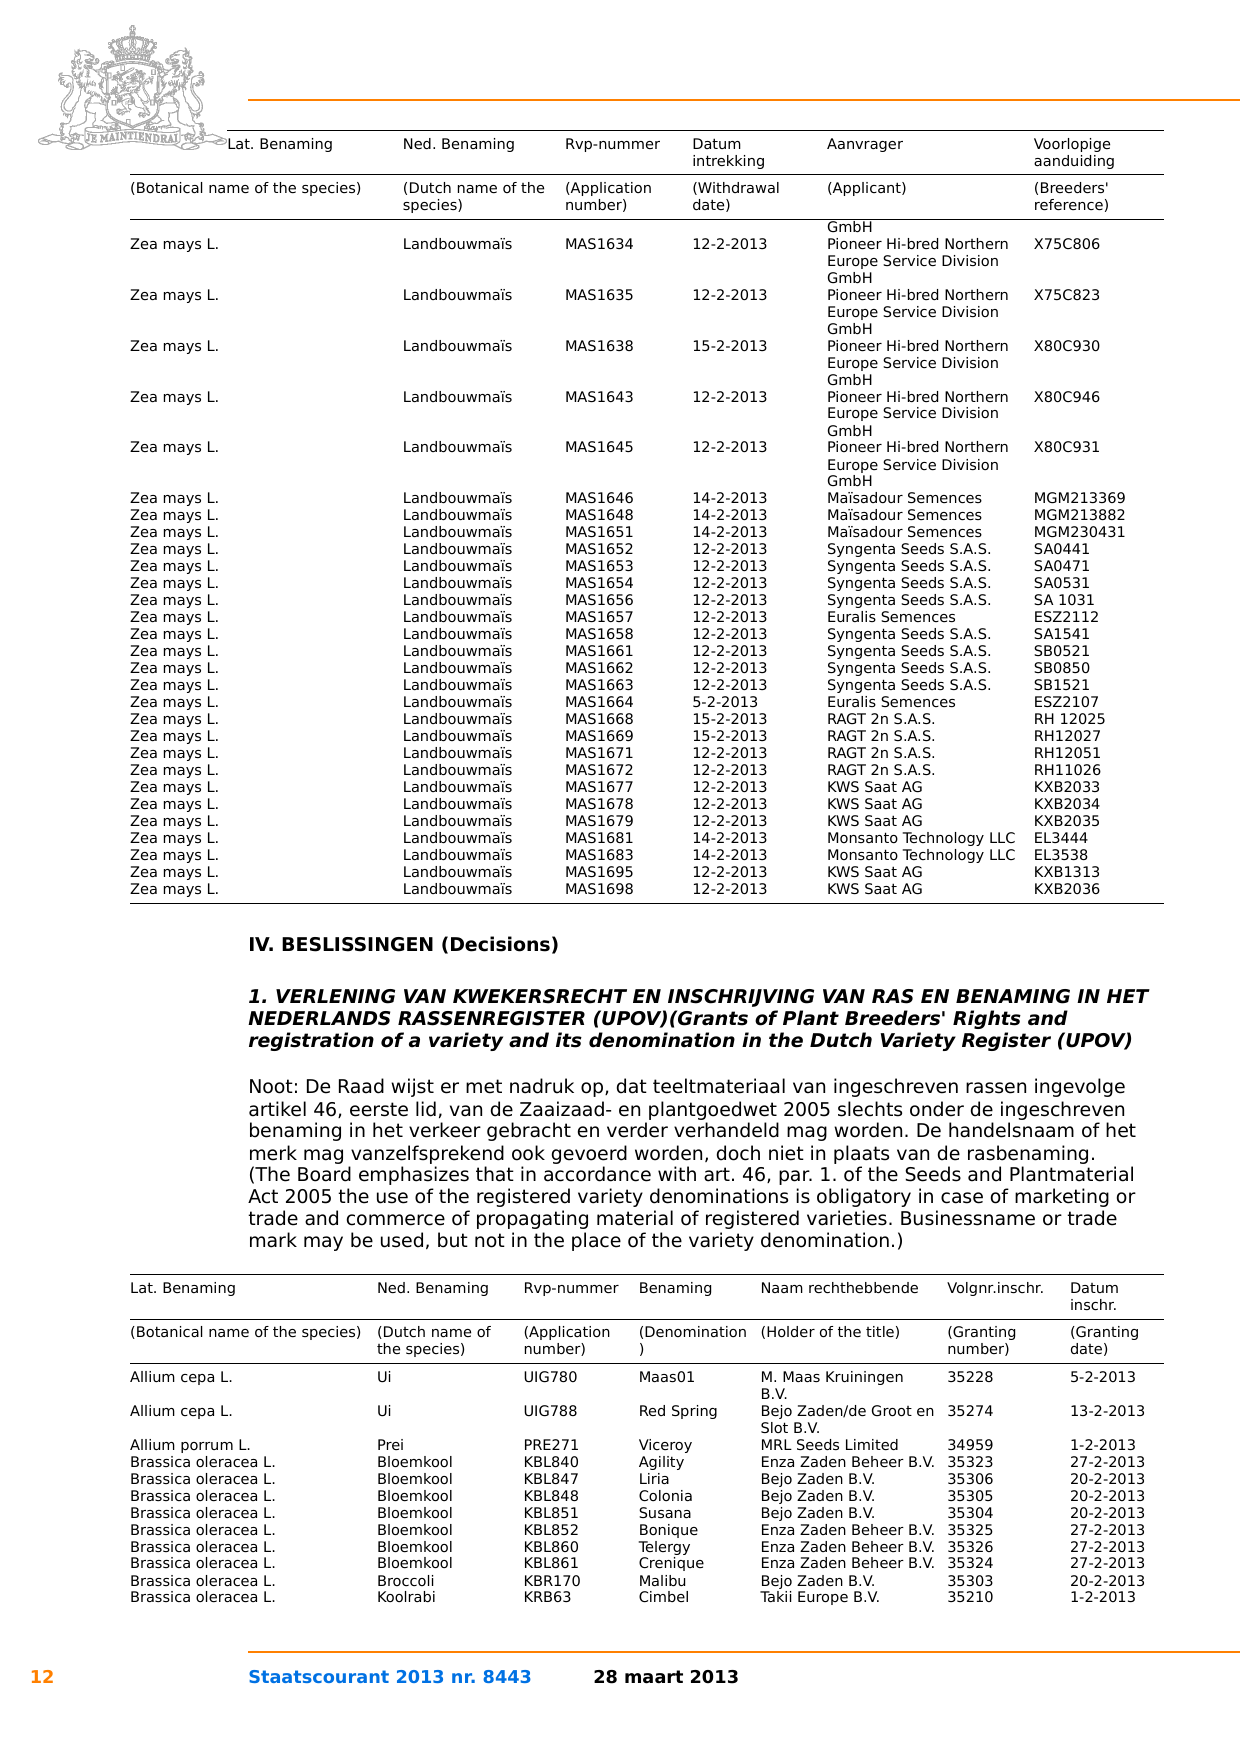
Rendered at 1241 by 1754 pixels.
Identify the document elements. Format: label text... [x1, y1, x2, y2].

table_cell MAS1698 [559, 881, 686, 902]
table_cell Landbouwmaïs [397, 626, 559, 643]
table_cell Bloemkool [371, 1505, 517, 1521]
table_header Datum inschr. [1064, 1275, 1163, 1318]
table_cell (Application number) [518, 1320, 633, 1363]
table_cell Zea mays L. [130, 779, 397, 796]
table_cell Landbouwmaïs [397, 558, 559, 575]
table_cell Zea mays L. [130, 338, 397, 388]
table_cell MAS1677 [559, 779, 686, 796]
table_cell 20-2-2013 [1064, 1488, 1163, 1504]
table_cell Pioneer Hi-bred Northern Europe Service Division GmbH [821, 287, 1028, 337]
table_cell Bejo Zaden B.V. [754, 1471, 941, 1487]
table_cell 15-2-2013 [686, 338, 821, 388]
table_cell (Dutch name of the species) [397, 175, 559, 219]
table_cell 12-2-2013 [686, 779, 821, 796]
table_cell Landbouwmaïs [397, 762, 559, 779]
table_cell Landbouwmaïs [397, 864, 559, 881]
table_cell Colonia [633, 1488, 754, 1504]
table_cell Zea mays L. [130, 677, 397, 694]
table_cell Zea mays L. [130, 287, 397, 337]
table_cell 12-2-2013 [686, 592, 821, 609]
table_cell Zea mays L. [130, 881, 397, 902]
table_cell KXB2033 [1028, 779, 1163, 796]
table_cell (Withdrawal date) [686, 175, 821, 219]
table_cell Landbouwmaïs [397, 236, 559, 287]
table_cell Landbouwmaïs [397, 796, 559, 813]
table_cell 27-2-2013 [1064, 1521, 1163, 1538]
table_cell 35228 [941, 1364, 1064, 1403]
table_cell ESZ2112 [1028, 609, 1163, 626]
table_cell Brassica oleracea L. [130, 1488, 371, 1504]
table_cell 35303 [941, 1573, 1064, 1589]
table_cell UIG788 [518, 1403, 633, 1437]
table_cell 1-2-2013 [1064, 1589, 1163, 1606]
table_cell Brassica oleracea L. [130, 1539, 371, 1555]
table_cell Maïsadour Semences [821, 507, 1028, 524]
table_cell SA0531 [1028, 575, 1163, 592]
table_cell Monsanto Technology LLC [821, 847, 1028, 864]
table_cell Takii Europe B.V. [754, 1589, 941, 1606]
table_cell M. Maas Kruiningen B.V. [754, 1364, 941, 1403]
table_cell Bonique [633, 1521, 754, 1538]
table_cell 12-2-2013 [686, 575, 821, 592]
table_cell MAS1664 [559, 694, 686, 711]
text Noot: De Raad wijst er met nadruk op, dat teeltmateriaal van ingeschreven rassen ingevolge artikel 46, eerste lid, van de Zaaizaad- en plantgoedwet 2005 slechts onder de ingeschreven benaming in het verkeer gebracht en verder verhandeld mag worden. De handelsnaam of het merk mag vanzelfsprekend ook gevoerd worden, doch niet in plaats van de rasbenaming. [248, 1076, 1163, 1164]
table_cell X80C946 [1028, 389, 1163, 439]
table_cell KXB2036 [1028, 881, 1163, 902]
table_cell MAS1646 [559, 490, 686, 507]
table_header Ned. Benaming [371, 1275, 517, 1318]
table_header Lat. Benaming [130, 1275, 371, 1318]
table_cell Prei [371, 1437, 517, 1453]
table_cell MAS1695 [559, 864, 686, 881]
table_cell MAS1672 [559, 762, 686, 779]
table_header Benaming [633, 1275, 754, 1318]
table_cell KBL847 [518, 1471, 633, 1487]
table_cell 14-2-2013 [686, 524, 821, 541]
table_cell Bloemkool [371, 1454, 517, 1471]
table_cell 12-2-2013 [686, 626, 821, 643]
table_cell 35306 [941, 1471, 1064, 1487]
table_cell Zea mays L. [130, 830, 397, 847]
table_header Rvp-nummer [559, 131, 686, 174]
table_cell RH11026 [1028, 762, 1163, 779]
table_cell 35324 [941, 1555, 1064, 1572]
table_cell RAGT 2n S.A.S. [821, 711, 1028, 728]
table_cell PRE271 [518, 1437, 633, 1453]
table_cell Pioneer Hi-bred Northern Europe Service Division GmbH [821, 338, 1028, 388]
table_cell Zea mays L. [130, 711, 397, 728]
table_cell Zea mays L. [130, 762, 397, 779]
subtitle IV. BESLISSINGEN (Decisions) [248, 933, 1163, 956]
table_cell KBL851 [518, 1505, 633, 1521]
table_cell Syngenta Seeds S.A.S. [821, 558, 1028, 575]
table_cell Euralis Semences [821, 694, 1028, 711]
table_cell SA0471 [1028, 558, 1163, 575]
table_cell Syngenta Seeds S.A.S. [821, 626, 1028, 643]
table_cell EL3444 [1028, 830, 1163, 847]
table_cell 12-2-2013 [686, 881, 821, 902]
table_cell Landbouwmaïs [397, 813, 559, 830]
table_cell MAS1638 [559, 338, 686, 388]
table_cell 20-2-2013 [1064, 1471, 1163, 1487]
table_cell Liria [633, 1471, 754, 1487]
table_cell (Applicant) [821, 175, 1028, 219]
table_cell GmbH [821, 220, 1028, 236]
table_cell MAS1651 [559, 524, 686, 541]
table_cell Brassica oleracea L. [130, 1454, 371, 1471]
table_cell Landbouwmaïs [397, 677, 559, 694]
table_cell RH12027 [1028, 728, 1163, 745]
table_cell MAS1652 [559, 541, 686, 558]
table_cell 35305 [941, 1488, 1064, 1504]
table_cell 27-2-2013 [1064, 1539, 1163, 1555]
table_cell KBL840 [518, 1454, 633, 1471]
table_cell (Application number) [559, 175, 686, 219]
table_cell (Holder of the title) [754, 1320, 941, 1363]
table_cell MAS1643 [559, 389, 686, 439]
table_cell MAS1683 [559, 847, 686, 864]
table_cell Zea mays L. [130, 643, 397, 660]
table_cell RH12051 [1028, 745, 1163, 762]
table_cell Landbouwmaïs [397, 507, 559, 524]
table_cell Zea mays L. [130, 575, 397, 592]
table_cell Landbouwmaïs [397, 287, 559, 337]
table_cell Viceroy [633, 1437, 754, 1453]
table_cell Landbouwmaïs [397, 881, 559, 902]
table_header Naam rechthebbende [754, 1275, 941, 1318]
table_cell KBL860 [518, 1539, 633, 1555]
table_cell [1028, 220, 1163, 236]
table_cell 12-2-2013 [686, 677, 821, 694]
table_cell Allium cepa L. [130, 1403, 371, 1437]
table_cell Bejo Zaden/de Groot en Slot B.V. [754, 1403, 941, 1437]
table_cell 20-2-2013 [1064, 1505, 1163, 1521]
table_cell (Granting date) [1064, 1320, 1163, 1363]
table_cell 12-2-2013 [686, 541, 821, 558]
table_cell KWS Saat AG [821, 796, 1028, 813]
table_cell KWS Saat AG [821, 881, 1028, 902]
table_cell Broccoli [371, 1573, 517, 1589]
table_cell Brassica oleracea L. [130, 1471, 371, 1487]
text (The Board emphasizes that in accordance with art. 46, par. 1. of the Seeds and Plantmaterial Act 2005 the use of the registered variety denominations is obligatory in case of marketing or trade and commerce of propagating material of registered varieties. Businessname or trade mark may be used, but not in the place of the variety denomination.) [248, 1164, 1163, 1252]
table_cell X75C823 [1028, 287, 1163, 337]
table_cell Zea mays L. [130, 864, 397, 881]
table_cell MAS1634 [559, 236, 686, 287]
table_cell Landbouwmaïs [397, 830, 559, 847]
table_cell Zea mays L. [130, 813, 397, 830]
table_cell 12-2-2013 [686, 762, 821, 779]
table_cell Allium cepa L. [130, 1364, 371, 1403]
table_cell MGM230431 [1028, 524, 1163, 541]
table_cell 1-2-2013 [1064, 1437, 1163, 1453]
table_cell MAS1658 [559, 626, 686, 643]
table_cell Zea mays L. [130, 558, 397, 575]
table_cell Syngenta Seeds S.A.S. [821, 660, 1028, 677]
table_header Datum intrekking [686, 131, 821, 174]
table_cell KXB1313 [1028, 864, 1163, 881]
table_cell 12-2-2013 [686, 236, 821, 287]
table_cell (Breeders' reference) [1028, 175, 1163, 219]
table_cell Enza Zaden Beheer B.V. [754, 1521, 941, 1538]
table_header Rvp-nummer [518, 1275, 633, 1318]
table_cell MAS1657 [559, 609, 686, 626]
table_cell Ui [371, 1364, 517, 1403]
table_cell 5-2-2013 [686, 694, 821, 711]
table_cell Bloemkool [371, 1555, 517, 1572]
table_cell MAS1656 [559, 592, 686, 609]
table_cell Brassica oleracea L. [130, 1521, 371, 1538]
table_cell Syngenta Seeds S.A.S. [821, 592, 1028, 609]
table_cell Bejo Zaden B.V. [754, 1488, 941, 1504]
table_cell KBL852 [518, 1521, 633, 1538]
table_cell [686, 220, 821, 236]
table_cell Syngenta Seeds S.A.S. [821, 575, 1028, 592]
table_cell 12-2-2013 [686, 558, 821, 575]
table_cell Bloemkool [371, 1488, 517, 1504]
table_cell 12-2-2013 [686, 745, 821, 762]
table_cell MAS1635 [559, 287, 686, 337]
table_cell Maïsadour Semences [821, 524, 1028, 541]
table_cell 35326 [941, 1539, 1064, 1555]
table_cell Monsanto Technology LLC [821, 830, 1028, 847]
table_cell Landbouwmaïs [397, 541, 559, 558]
table_cell Koolrabi [371, 1589, 517, 1606]
table_cell (Dutch name of the species) [371, 1320, 517, 1363]
table_cell 20-2-2013 [1064, 1573, 1163, 1589]
table_cell 12-2-2013 [686, 287, 821, 337]
table_cell Bloemkool [371, 1471, 517, 1487]
table_cell Landbouwmaïs [397, 779, 559, 796]
table_cell Pioneer Hi-bred Northern Europe Service Division GmbH [821, 236, 1028, 287]
table_cell Brassica oleracea L. [130, 1589, 371, 1606]
table_cell KBL848 [518, 1488, 633, 1504]
table_cell 15-2-2013 [686, 728, 821, 745]
table_cell Landbouwmaïs [397, 643, 559, 660]
table_cell Zea mays L. [130, 728, 397, 745]
table_cell Bloemkool [371, 1521, 517, 1538]
table_cell Zea mays L. [130, 490, 397, 507]
picture [38, 25, 227, 150]
table_cell RAGT 2n S.A.S. [821, 728, 1028, 745]
table_cell 34959 [941, 1437, 1064, 1453]
table_cell Landbouwmaïs [397, 490, 559, 507]
table_cell MAS1661 [559, 643, 686, 660]
table_cell KWS Saat AG [821, 864, 1028, 881]
table_cell RAGT 2n S.A.S. [821, 745, 1028, 762]
table_cell Ui [371, 1403, 517, 1437]
table_cell Landbouwmaïs [397, 439, 559, 490]
table_cell Enza Zaden Beheer B.V. [754, 1454, 941, 1471]
table_cell Landbouwmaïs [397, 575, 559, 592]
table_cell MAS1654 [559, 575, 686, 592]
table_cell Zea mays L. [130, 592, 397, 609]
table_cell Zea mays L. [130, 236, 397, 287]
table_cell Zea mays L. [130, 524, 397, 541]
table_cell MAS1648 [559, 507, 686, 524]
table_cell 5-2-2013 [1064, 1364, 1163, 1403]
table_cell SA1541 [1028, 626, 1163, 643]
table_cell X80C931 [1028, 439, 1163, 490]
table_header Lat. Benaming [130, 131, 397, 174]
table_cell [130, 220, 397, 236]
table_cell Pioneer Hi-bred Northern Europe Service Division GmbH [821, 439, 1028, 490]
table_cell SB1521 [1028, 677, 1163, 694]
table_cell Crenique [633, 1555, 754, 1572]
table_cell 12-2-2013 [686, 796, 821, 813]
table_cell Enza Zaden Beheer B.V. [754, 1539, 941, 1555]
table_cell MAS1668 [559, 711, 686, 728]
table_cell Zea mays L. [130, 847, 397, 864]
table_cell [559, 220, 686, 236]
table_cell Red Spring [633, 1403, 754, 1437]
table_cell MAS1653 [559, 558, 686, 575]
table_cell Maïsadour Semences [821, 490, 1028, 507]
table_header Aanvrager [821, 131, 1028, 174]
table_cell 35274 [941, 1403, 1064, 1437]
table_cell Allium porrum L. [130, 1437, 371, 1453]
table_cell Maas01 [633, 1364, 754, 1403]
table_cell [397, 220, 559, 236]
table_cell Syngenta Seeds S.A.S. [821, 643, 1028, 660]
table_cell KXB2035 [1028, 813, 1163, 830]
table_cell SB0850 [1028, 660, 1163, 677]
table_cell Landbouwmaïs [397, 660, 559, 677]
table_cell MAS1663 [559, 677, 686, 694]
table_cell 35323 [941, 1454, 1064, 1471]
table_cell Landbouwmaïs [397, 728, 559, 745]
table_cell Syngenta Seeds S.A.S. [821, 541, 1028, 558]
table_cell 12-2-2013 [686, 813, 821, 830]
table_cell MRL Seeds Limited [754, 1437, 941, 1453]
table_cell Enza Zaden Beheer B.V. [754, 1555, 941, 1572]
table_header Voorlopige aanduiding [1028, 131, 1163, 174]
table_cell Landbouwmaïs [397, 745, 559, 762]
table_cell RH 12025 [1028, 711, 1163, 728]
table_cell Landbouwmaïs [397, 609, 559, 626]
table_cell Zea mays L. [130, 439, 397, 490]
table_cell KBL861 [518, 1555, 633, 1572]
table_cell Landbouwmaïs [397, 524, 559, 541]
table_cell 12-2-2013 [686, 389, 821, 439]
table_cell Landbouwmaïs [397, 847, 559, 864]
table_cell Cimbel [633, 1589, 754, 1606]
table_cell Landbouwmaïs [397, 338, 559, 388]
table_cell UIG780 [518, 1364, 633, 1403]
table_cell 12-2-2013 [686, 660, 821, 677]
table_cell Susana [633, 1505, 754, 1521]
table_cell (Botanical name of the species) [130, 175, 397, 219]
table_cell 15-2-2013 [686, 711, 821, 728]
table_cell 14-2-2013 [686, 507, 821, 524]
table_cell Brassica oleracea L. [130, 1573, 371, 1589]
table_cell MAS1678 [559, 796, 686, 813]
table_cell MAS1669 [559, 728, 686, 745]
table_cell MAS1681 [559, 830, 686, 847]
table_cell (Denomination) [633, 1320, 754, 1363]
table_cell 12-2-2013 [686, 609, 821, 626]
table_cell EL3538 [1028, 847, 1163, 864]
table_cell Brassica oleracea L. [130, 1505, 371, 1521]
table_cell MAS1679 [559, 813, 686, 830]
table_cell Landbouwmaïs [397, 389, 559, 439]
table_cell Zea mays L. [130, 389, 397, 439]
table_cell 35210 [941, 1589, 1064, 1606]
table_cell MGM213882 [1028, 507, 1163, 524]
table_cell Zea mays L. [130, 694, 397, 711]
table_cell 14-2-2013 [686, 847, 821, 864]
table_cell Telergy [633, 1539, 754, 1555]
table_cell Landbouwmaïs [397, 711, 559, 728]
table_cell 14-2-2013 [686, 490, 821, 507]
table_cell Zea mays L. [130, 541, 397, 558]
table_cell SA0441 [1028, 541, 1163, 558]
table_cell Bloemkool [371, 1539, 517, 1555]
table_cell Euralis Semences [821, 609, 1028, 626]
table_cell RAGT 2n S.A.S. [821, 762, 1028, 779]
table_cell 12-2-2013 [686, 439, 821, 490]
table_cell KXB2034 [1028, 796, 1163, 813]
table_cell X75C806 [1028, 236, 1163, 287]
table_cell MGM213369 [1028, 490, 1163, 507]
table_cell SB0521 [1028, 643, 1163, 660]
table_cell Zea mays L. [130, 609, 397, 626]
table_cell MAS1645 [559, 439, 686, 490]
table_cell Syngenta Seeds S.A.S. [821, 677, 1028, 694]
table_cell Zea mays L. [130, 796, 397, 813]
table_cell KRB63 [518, 1589, 633, 1606]
table_cell 12-2-2013 [686, 864, 821, 881]
table_cell MAS1671 [559, 745, 686, 762]
table_cell Bejo Zaden B.V. [754, 1505, 941, 1521]
table_cell Zea mays L. [130, 626, 397, 643]
table_cell 13-2-2013 [1064, 1403, 1163, 1437]
table_cell 27-2-2013 [1064, 1555, 1163, 1572]
table_cell 27-2-2013 [1064, 1454, 1163, 1471]
table_cell Zea mays L. [130, 745, 397, 762]
table_cell Brassica oleracea L. [130, 1555, 371, 1572]
table_cell 14-2-2013 [686, 830, 821, 847]
table_cell 35325 [941, 1521, 1064, 1538]
table_cell SA 1031 [1028, 592, 1163, 609]
table_cell X80C930 [1028, 338, 1163, 388]
table_cell Pioneer Hi-bred Northern Europe Service Division GmbH [821, 389, 1028, 439]
table_cell Agility [633, 1454, 754, 1471]
table_cell (Granting number) [941, 1320, 1064, 1363]
table_cell KWS Saat AG [821, 779, 1028, 796]
table_cell KBR170 [518, 1573, 633, 1589]
table_cell ESZ2107 [1028, 694, 1163, 711]
table_cell Landbouwmaïs [397, 592, 559, 609]
table_cell Zea mays L. [130, 660, 397, 677]
table_cell Zea mays L. [130, 507, 397, 524]
table_cell Malibu [633, 1573, 754, 1589]
table_cell KWS Saat AG [821, 813, 1028, 830]
table_cell (Botanical name of the species) [130, 1320, 371, 1363]
subtitle 1. VERLENING VAN KWEKERSRECHT EN INSCHRIJVING VAN RAS EN BENAMING IN HET NEDERLANDS RASSENREGISTER (UPOV)(Grants of Plant Breeders' Rights and registration of a variety and its denomination in the Dutch Variety Register (UPOV) [248, 986, 1163, 1051]
table_header Volgnr.inschr. [941, 1275, 1064, 1318]
table_header Ned. Benaming [397, 131, 559, 174]
table_cell Bejo Zaden B.V. [754, 1573, 941, 1589]
table_cell Landbouwmaïs [397, 694, 559, 711]
table_cell MAS1662 [559, 660, 686, 677]
table_cell 12-2-2013 [686, 643, 821, 660]
table_cell 35304 [941, 1505, 1064, 1521]
